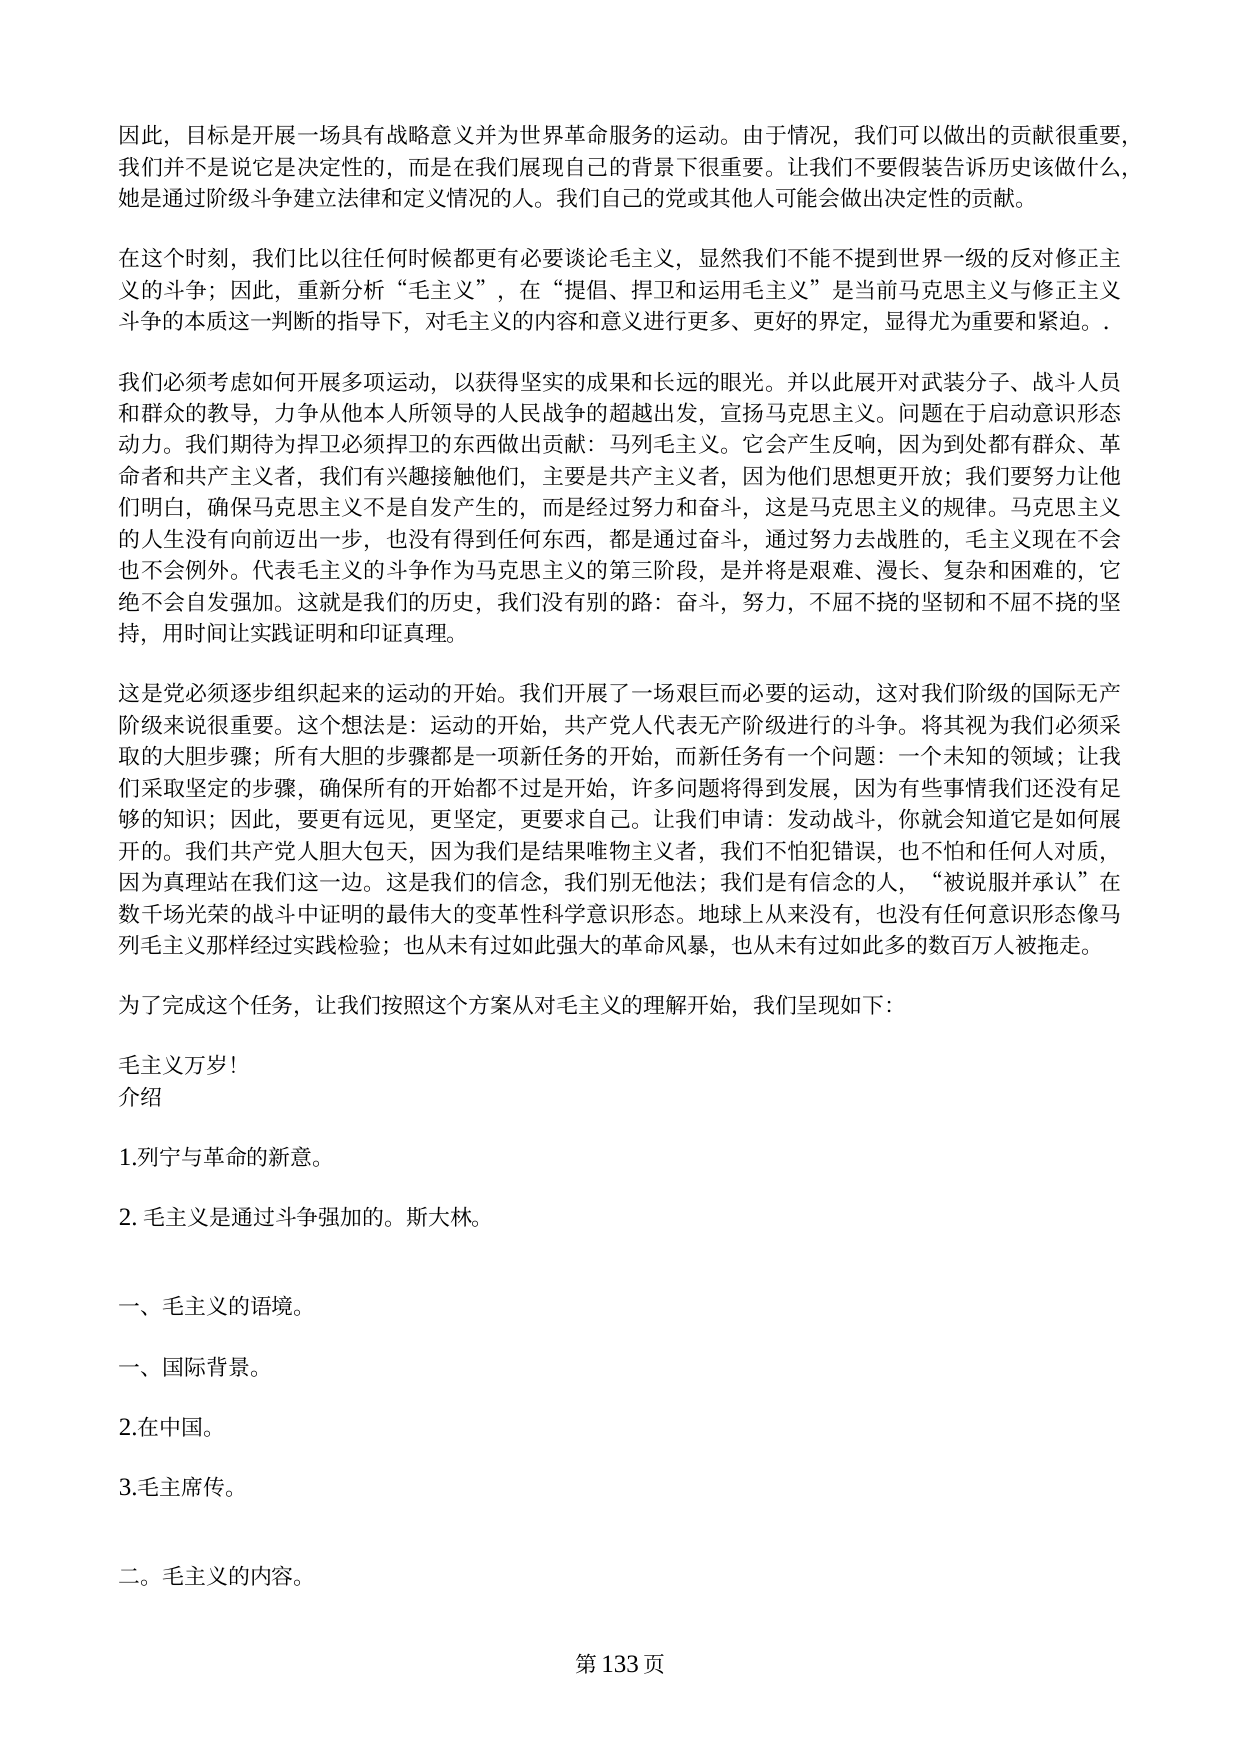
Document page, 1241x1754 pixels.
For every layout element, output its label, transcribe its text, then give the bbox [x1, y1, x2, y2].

text 一、国际背景。 [118, 1350, 1122, 1381]
text 2.在中国。 [118, 1410, 1122, 1441]
text 在这个时刻，我们比以往任何时候都更有必要谈论毛主义，显然我们不能不提到世界一级的反对修正主义的斗争；因此，重新分析“毛主义”，在“提倡、捍卫和运用毛主义”是当前马克思主义与修正主义斗争的本质这一判断的指导下，对毛主义的内容和意义进行更多、更好的界定，显得尤为重要和紧迫。. [118, 242, 1122, 336]
text 2. 毛主义是通过斗争强加的。斯大林。 [118, 1201, 1122, 1232]
text 介绍 [118, 1080, 1122, 1112]
text 毛主义万岁！ [118, 1049, 1122, 1080]
text 因此，目标是开展一场具有战略意义并为世界革命服务的运动。由于情况，我们可以做出的贡献很重要，我们并不是说它是决定性的，而是在我们展现自己的背景下很重要。让我们不要假装告诉历史该做什么，她是通过阶级斗争建立法律和定义情况的人。我们自己的党或其他人可能会做出决定性的贡献。 [118, 118, 1122, 213]
text 这是党必须逐步组织起来的运动的开始。我们开展了一场艰巨而必要的运动，这对我们阶级的国际无产阶级来说很重要。这个想法是：运动的开始，共产党人代表无产阶级进行的斗争。将其视为我们必须采取的大胆步骤；所有大胆的步骤都是一项新任务的开始，而新任务有一个问题：一个未知的领域；让我们采取坚定的步骤，确保所有的开始都不过是开始，许多问题将得到发展，因为有些事情我们还没有足够的知识；因此，要更有远见，更坚定，更要求自己。让我们申请：发动战斗，你就会知道它是如何展开的。我们共产党人胆大包天，因为我们是结果唯物主义者，我们不怕犯错误，也不怕和任何人对质，因为真理站在我们这一边。这是我们的信念，我们别无他法；我们是有信念的人，“被说服并承认”在数千场光荣的战斗中证明的最伟大的变革性科学意识形态。地球上从来没有，也没有任何意识形态像马列毛主义那样经过实践检验；也从未有过如此强大的革命风暴，也从未有过如此多的数百万人被拖走。 [118, 677, 1122, 960]
text 二。毛主义的内容。 [118, 1559, 1122, 1591]
text 一、毛主义的语境。 [118, 1289, 1122, 1321]
text 我们必须考虑如何开展多项运动，以获得坚实的成果和长远的眼光。并以此展开对武装分子、战斗人员和群众的教导，力争从他本人所领导的人民战争的超越出发，宣扬马克思主义。问题在于启动意识形态动力。我们期待为捍卫必须捍卫的东西做出贡献：马列毛主义。它会产生反响，因为到处都有群众、革命者和共产主义者，我们有兴趣接触他们，主要是共产主义者，因为他们思想更开放；我们要努力让他们明白，确保马克思主义不是自发产生的，而是经过努力和奋斗，这是马克思主义的规律。马克思主义的人生没有向前迈出一步，也没有得到任何东西，都是通过奋斗，通过努力去战胜的，毛主义现在不会也不会例外。代表毛主义的斗争作为马克思主义的第三阶段，是并将是艰难、漫长、复杂和困难的，它绝不会自发强加。这就是我们的历史，我们没有别的路：奋斗，努力，不屈不挠的坚韧和不屈不挠的坚持，用时间让实践证明和印证真理。 [118, 365, 1122, 648]
text 3.毛主席传。 [118, 1470, 1122, 1502]
text 1.列宁与革命的新意。 [118, 1140, 1122, 1172]
text 为了完成这个任务，让我们按照这个方案从对毛主义的理解开始，我们呈现如下： [118, 988, 1122, 1020]
